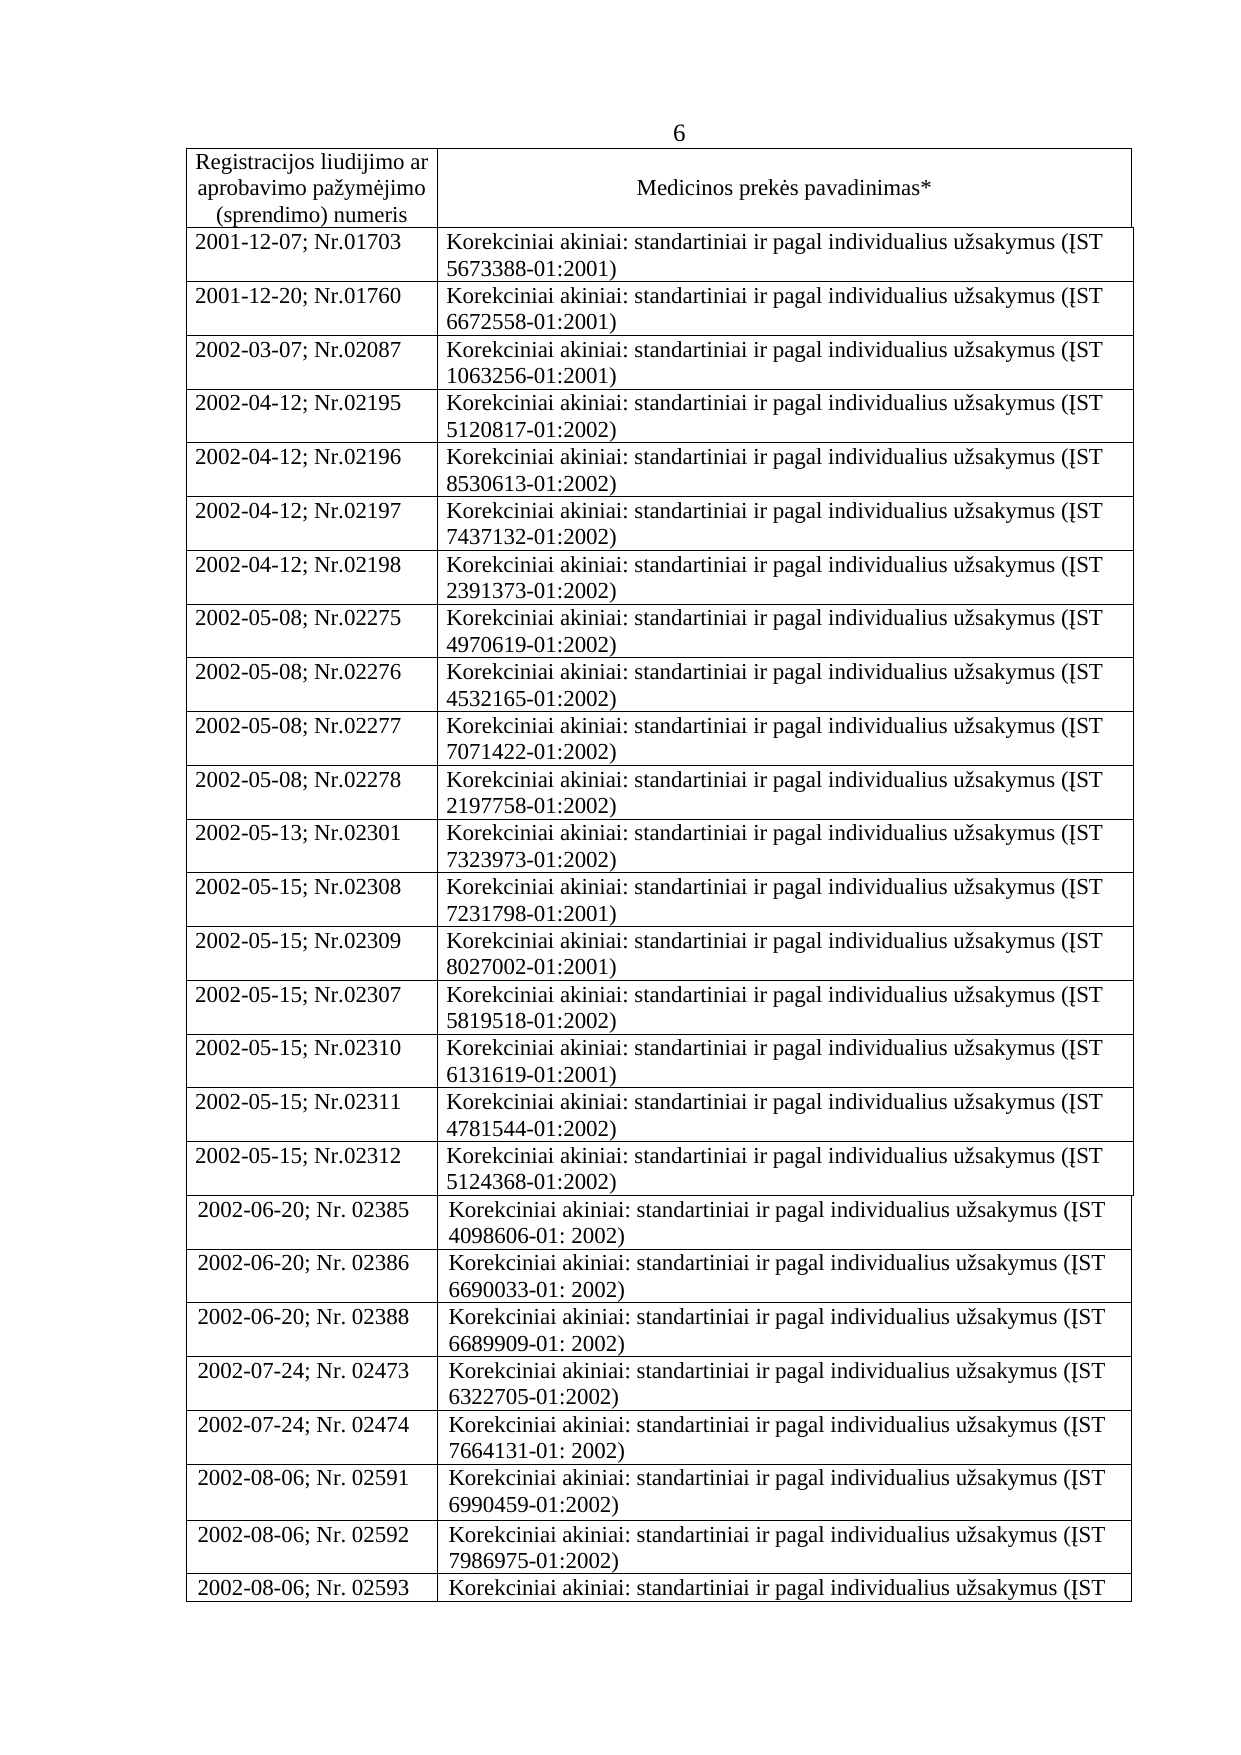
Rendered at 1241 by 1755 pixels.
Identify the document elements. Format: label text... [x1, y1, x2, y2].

table_cell 2002-05-08; Nr.02278 [187, 766, 437, 818]
table_cell [177, 442, 186, 496]
table_cell Korekciniai akiniai: standartiniai ir pagal individualius užsakymus (ĮST 6690033-01: 2002) [438, 1250, 1131, 1302]
table_cell Korekciniai akiniai: standartiniai ir pagal individualius užsakymus (ĮST 4532165-01:2002) [438, 658, 1133, 711]
table_cell [177, 980, 186, 1033]
table_cell Korekciniai akiniai: standartiniai ir pagal individualius užsakymus (ĮST 6990459-01:2002) [438, 1465, 1131, 1519]
table_cell 2002-05-08; Nr.02277 [187, 712, 437, 765]
table_cell 2002-05-15; Nr.02309 [187, 927, 437, 980]
table_cell Korekciniai akiniai: standartiniai ir pagal individualius užsakymus (ĮST 5819518-01:2002) [438, 981, 1133, 1033]
table_cell Korekciniai akiniai: standartiniai ir pagal individualius užsakymus (ĮST 7437132-01:2002) [438, 497, 1133, 550]
table_cell 2002-03-07; Nr.02087 [187, 336, 437, 388]
table_cell Korekciniai akiniai: standartiniai ir pagal individualius užsakymus (ĮST 6322705-01:2002) [438, 1357, 1131, 1410]
table_cell 2002-05-15; Nr.02311 [187, 1088, 437, 1141]
table_cell 2002-05-15; Nr.02307 [187, 981, 437, 1033]
table_cell [177, 389, 186, 442]
table_header [177, 148, 186, 227]
table_cell Korekciniai akiniai: standartiniai ir pagal individualius užsakymus (ĮST 7231798-01:2001) [438, 873, 1133, 926]
table_cell [177, 496, 186, 550]
table_cell 2002-07-24; Nr. 02474 [187, 1411, 437, 1463]
table_cell 2002-08-06; Nr. 02592 [187, 1521, 437, 1573]
table_cell Korekciniai akiniai: standartiniai ir pagal individualius užsakymus (ĮST 5120817-01:2002) [438, 390, 1133, 442]
table_cell Korekciniai akiniai: standartiniai ir pagal individualius užsakymus (ĮST 2391373-01:2002) [438, 551, 1133, 603]
table_cell Korekciniai akiniai: standartiniai ir pagal individualius užsakymus (ĮST 7664131-01: 2002) [438, 1411, 1131, 1463]
table_cell [177, 604, 186, 657]
table_cell 2002-04-12; Nr.02197 [187, 497, 437, 550]
table_cell 2002-06-20; Nr. 02386 [187, 1250, 437, 1302]
table_cell [177, 1410, 186, 1463]
table_cell Korekciniai akiniai: standartiniai ir pagal individualius užsakymus (ĮST 6672558-01:2001) [438, 282, 1133, 335]
table_cell [177, 550, 186, 603]
table_cell [177, 1520, 186, 1573]
table_cell Korekciniai akiniai: standartiniai ir pagal individualius užsakymus (ĮST 7323973-01:2002) [438, 820, 1133, 872]
table_cell 2001-12-07; Nr.01703 [187, 228, 437, 281]
table_cell 2002-06-20; Nr. 02388 [187, 1303, 437, 1356]
table_cell 2002-07-24; Nr. 02473 [187, 1357, 437, 1410]
table_cell Korekciniai akiniai: standartiniai ir pagal individualius užsakymus (ĮST 7986975-01:2002) [438, 1521, 1131, 1573]
table_cell [177, 1195, 186, 1248]
table_cell 2001-12-20; Nr.01760 [187, 282, 437, 335]
table_cell [177, 1034, 186, 1087]
table_cell [177, 926, 186, 980]
table_cell Korekciniai akiniai: standartiniai ir pagal individualius užsakymus (ĮST 5673388-01:2001) [438, 228, 1133, 281]
table_cell 2002-04-12; Nr.02196 [187, 443, 437, 496]
table_cell Korekciniai akiniai: standartiniai ir pagal individualius užsakymus (ĮST 8530613-01:2002) [438, 443, 1133, 496]
table_cell [177, 657, 186, 711]
table_cell [177, 1573, 186, 1601]
table_cell Korekciniai akiniai: standartiniai ir pagal individualius užsakymus (ĮST 2197758-01:2002) [438, 766, 1133, 818]
table_header Registracijos liudijimo ar aprobavimo pažymėjimo (sprendimo) numeris [187, 149, 437, 227]
table_cell Korekciniai akiniai: standartiniai ir pagal individualius užsakymus (ĮST 4970619-01:2002) [438, 605, 1133, 657]
table_cell Korekciniai akiniai: standartiniai ir pagal individualius užsakymus (ĮST 4781544-01:2002) [438, 1088, 1133, 1141]
table_cell 2002-04-12; Nr.02198 [187, 551, 437, 603]
table_header Medicinos prekės pavadinimas* [438, 149, 1131, 227]
table_cell [177, 711, 186, 765]
table_cell 2002-05-08; Nr.02275 [187, 605, 437, 657]
table_cell Korekciniai akiniai: standartiniai ir pagal individualius užsakymus (ĮST 1063256-01:2001) [438, 336, 1133, 388]
table_cell 2002-05-15; Nr.02308 [187, 873, 437, 926]
table_cell [177, 335, 186, 388]
table_cell Korekciniai akiniai: standartiniai ir pagal individualius užsakymus (ĮST 6131619-01:2001) [438, 1035, 1133, 1087]
table_cell Korekciniai akiniai: standartiniai ir pagal individualius užsakymus (ĮST 5124368-01:2002) [438, 1142, 1133, 1195]
table_cell 2002-06-20; Nr. 02385 [187, 1196, 437, 1248]
table_cell 2002-05-13; Nr.02301 [187, 820, 437, 872]
table_cell Korekciniai akiniai: standartiniai ir pagal individualius užsakymus (ĮST 6689909-01: 2002) [438, 1303, 1131, 1356]
table_cell [177, 1249, 186, 1302]
table_cell [177, 1141, 186, 1195]
table_cell 2002-08-06; Nr. 02591 [187, 1465, 437, 1519]
table_cell [177, 1302, 186, 1356]
table_cell [177, 1087, 186, 1141]
table_cell 2002-05-15; Nr.02312 [187, 1142, 437, 1195]
table_cell Korekciniai akiniai: standartiniai ir pagal individualius užsakymus (ĮST 8027002-01:2001) [438, 927, 1133, 980]
table_cell 2002-05-15; Nr.02310 [187, 1035, 437, 1087]
table_cell [177, 819, 186, 872]
table_cell [177, 765, 186, 818]
table_cell 2002-04-12; Nr.02195 [187, 390, 437, 442]
table_cell [177, 872, 186, 926]
table_cell Korekciniai akiniai: standartiniai ir pagal individualius užsakymus (ĮST 4098606-01: 2002) [438, 1196, 1131, 1248]
table_cell [177, 227, 186, 281]
table_cell 2002-05-08; Nr.02276 [187, 658, 437, 711]
table_cell Korekciniai akiniai: standartiniai ir pagal individualius užsakymus (ĮST [438, 1574, 1131, 1601]
table_cell Korekciniai akiniai: standartiniai ir pagal individualius užsakymus (ĮST 7071422-01:2002) [438, 712, 1133, 765]
table_cell [177, 1356, 186, 1410]
table_cell [177, 1464, 186, 1519]
table_cell 2002-08-06; Nr. 02593 [187, 1574, 437, 1601]
table_cell [177, 281, 186, 335]
